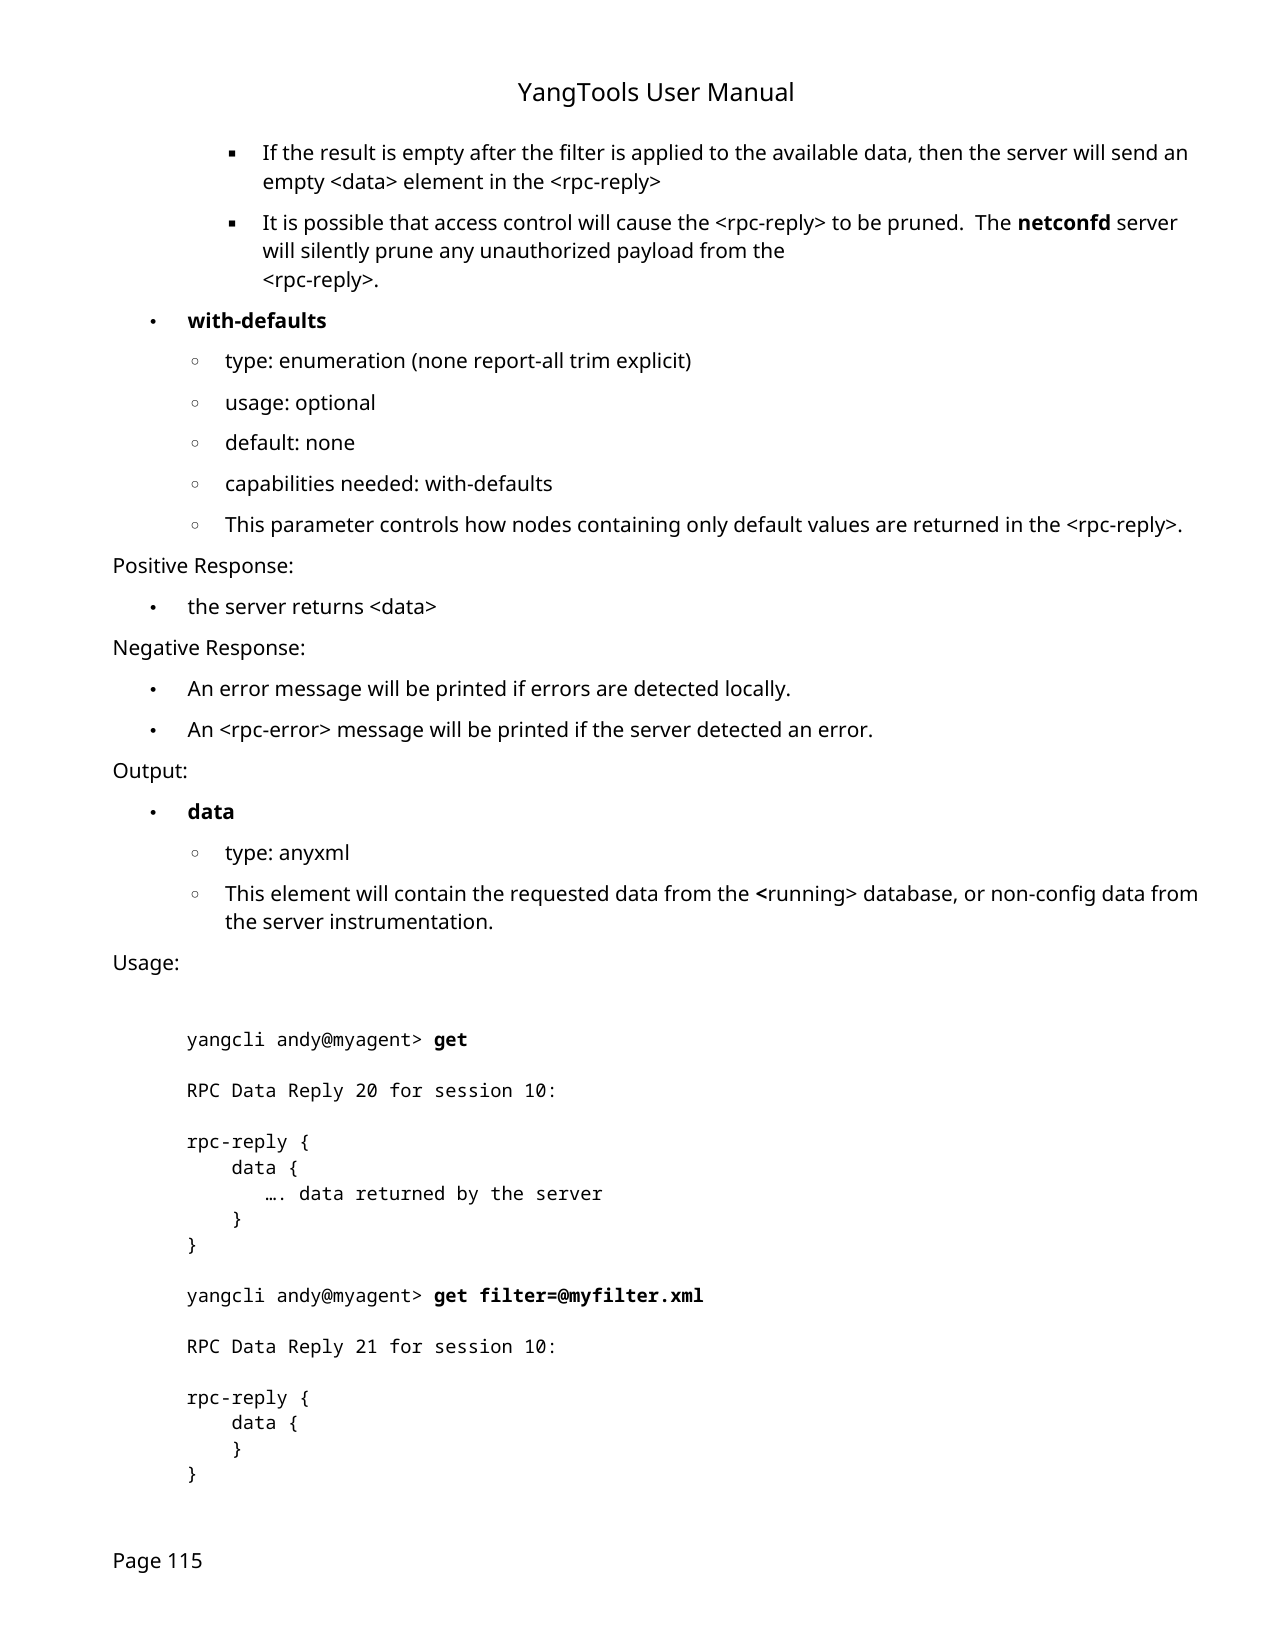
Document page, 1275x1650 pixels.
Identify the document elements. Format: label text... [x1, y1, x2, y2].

text Positive Response: [112, 551, 1200, 580]
text Output: [112, 756, 1200, 784]
list the server returns <data> [150, 592, 1200, 621]
list It is possible that access control will cause the <rpc-reply> to be pruned. The netconfd server will silently prune any unauthorized payload from the <rpc-reply>. [225, 208, 1200, 293]
list An error message will be printed if errors are detected locally. [150, 674, 1200, 703]
list This parameter controls how nodes containing only default values are returned in the <rpc-reply>. [187, 510, 1200, 539]
text Negative Response: [112, 633, 1200, 662]
list data [150, 797, 1200, 825]
list default: none [187, 428, 1200, 457]
list with-defaults [150, 306, 1200, 334]
list capabilities needed: with-defaults [187, 469, 1200, 498]
text yangcli andy@myagent> get RPC Data Reply 20 for session 10: rpc-reply { data { …. data returned by the server } } yangcli andy@myagent> get filter=@myfilter.xml RPC Data Reply 21 for session 10: rpc-reply { data { } } [112, 1027, 1200, 1512]
list This element will contain the requested data from the <running> database, or non-config data from the server instrumentation. [187, 879, 1200, 936]
text Usage: [112, 948, 1200, 977]
list usage: optional [187, 388, 1200, 416]
list An <rpc-error> message will be printed if the server detected an error. [150, 715, 1200, 743]
list type: anyxml [187, 838, 1200, 866]
list type: enumeration (none report-all trim explicit) [187, 347, 1200, 375]
list If the result is empty after the filter is applied to the available data, then the server will send an empty <data> element in the <rpc-reply> [225, 138, 1200, 195]
